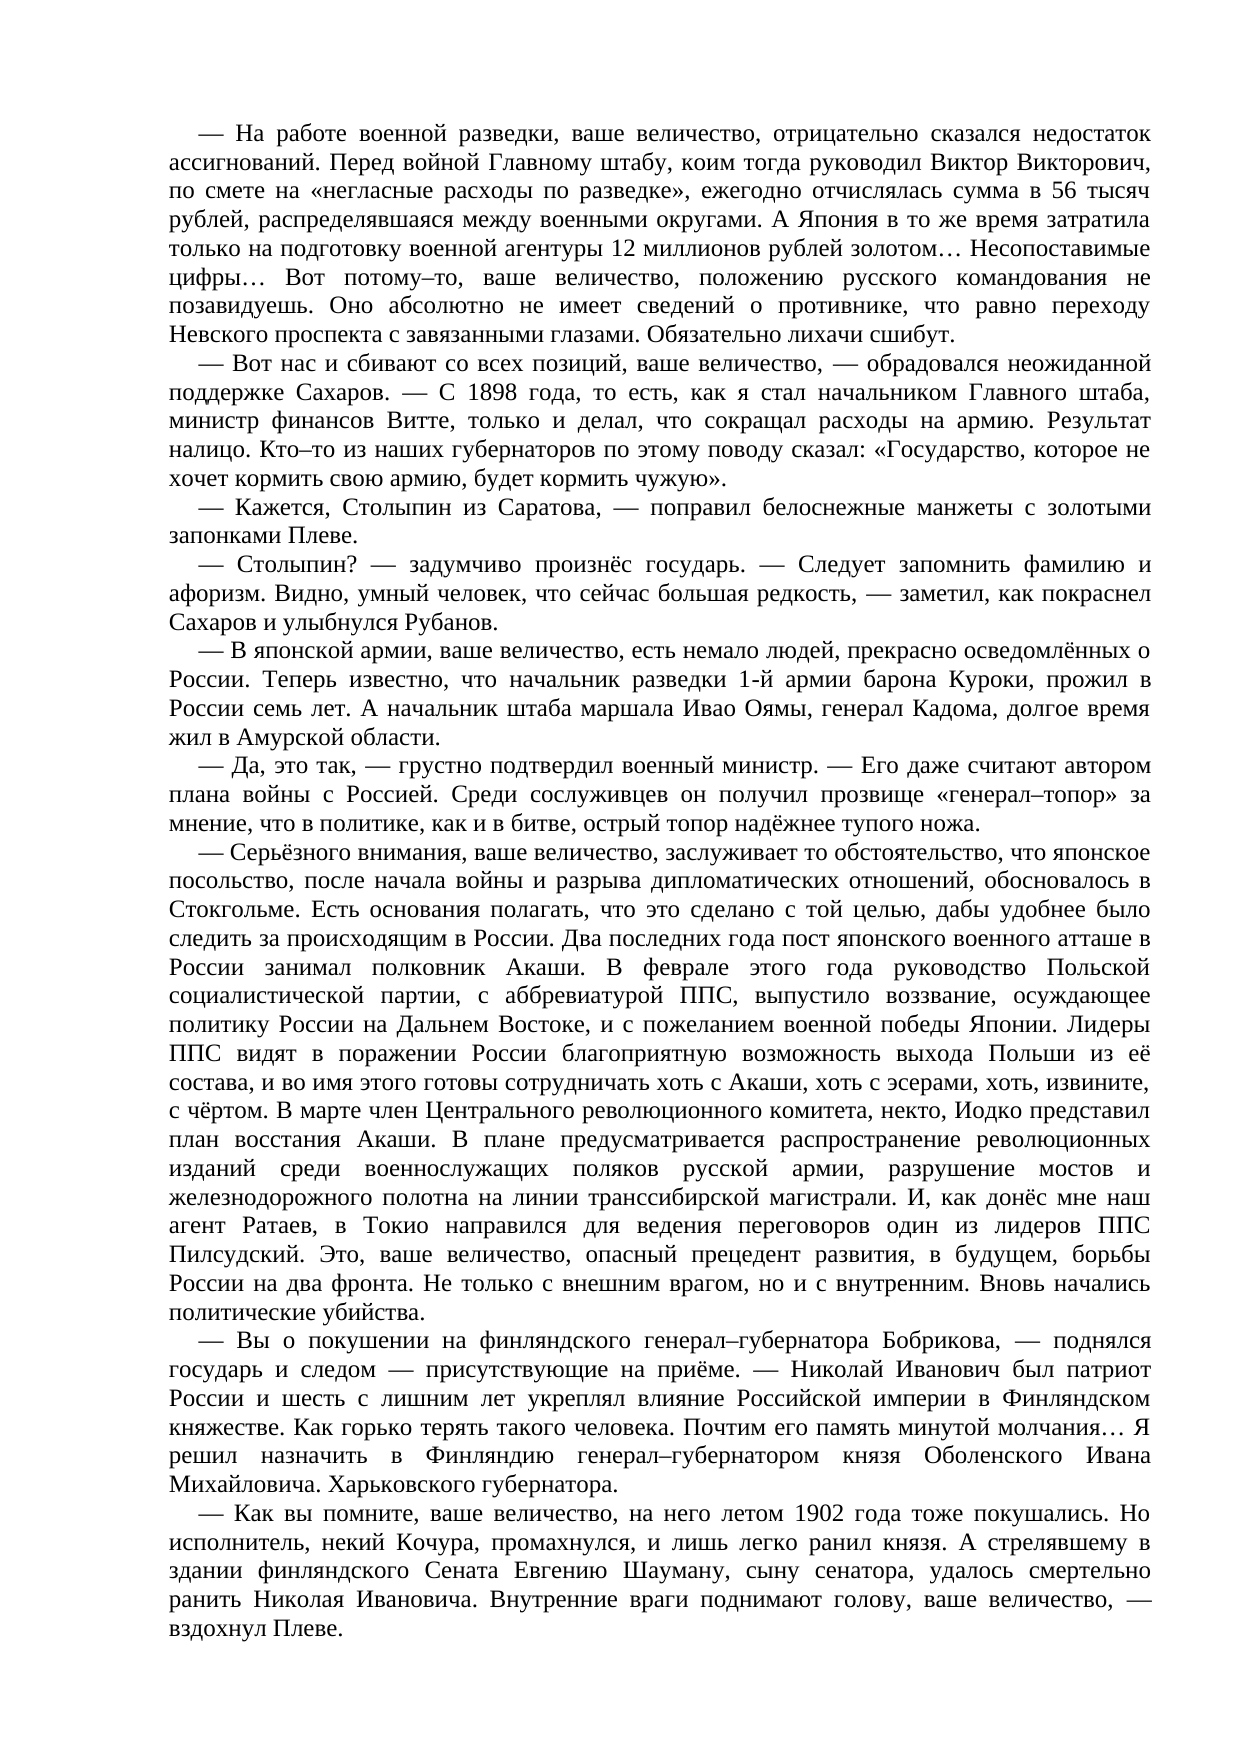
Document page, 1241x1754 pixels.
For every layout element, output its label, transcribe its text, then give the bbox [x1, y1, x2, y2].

text — Да, это так, — грустно подтвердил военный министр. — Его даже считают автором плана войны с Россией. Среди сослуживцев он получил прозвище «генерал–топор» за мнение, что в политике, как и в битве, острый топор надёжнее тупого ножа. [169, 751, 1152, 837]
text — На работе военной разведки, ваше величество, отрицательно сказался недостаток ассигнований. Перед войной Главному штабу, коим тогда руководил Виктор Викторович, по смете на «негласные расходы по разведке», ежегодно отчислялась сумма в 56 тысяч рублей, распределявшаяся между военными округами. А Япония в то же время затратила только на подготовку военной агентуры 12 миллионов рублей золотом… Несопоставимые цифры… Вот потому–то, ваше величество, положению русского командования не позавидуешь. Оно абсолютно не имеет сведений о противнике, что равно переходу Невского проспекта с завязанными глазами. Обязательно лихачи сшибут. [169, 118, 1152, 348]
text — Вы о покушении на финляндского генерал–губернатора Бобрикова, — поднялся государь и следом — присутствующие на приёме. — Николай Иванович был патриот России и шесть с лишним лет укреплял влияние Российской империи в Финляндском княжестве. Как горько терять такого человека. Почтим его память минутой молчания… Я решил назначить в Финляндию генерал–губернатором князя Оболенского Ивана Михайловича. Харьковского губернатора. [169, 1326, 1152, 1498]
text — Вот нас и сбивают со всех позиций, ваше величество, — обрадовался неожиданной поддержке Сахаров. — С 1898 года, то есть, как я стал начальником Главного штаба, министр финансов Витте, только и делал, что сокращал расходы на армию. Результат налицо. Кто–то из наших губернаторов по этому поводу сказал: «Государство, которое не хочет кормить свою армию, будет кормить чужую». [169, 348, 1152, 492]
text — В японской армии, ваше величество, есть немало людей, прекрасно осведомлённых о России. Теперь известно, что начальник разведки 1‑й армии барона Куроки, прожил в России семь лет. А начальник штаба маршала Ивао Оямы, генерал Кадома, долгое время жил в Амурской области. [169, 636, 1152, 751]
text — Серьёзного внимания, ваше величество, заслуживает то обстоятельство, что японское посольство, после начала войны и разрыва дипломатических отношений, обосновалось в Стокгольме. Есть основания полагать, что это сделано с той целью, дабы удобнее было следить за происходящим в России. Два последних года пост японского военного атташе в России занимал полковник Акаши. В феврале этого года руководство Польской социалистической партии, с аббревиатурой ППС, выпустило воззвание, осуждающее политику России на Дальнем Востоке, и с пожеланием военной победы Японии. Лидеры ППС видят в поражении России благоприятную возможность выхода Польши из её состава, и во имя этого готовы сотрудничать хоть с Акаши, хоть с эсерами, хоть, извините, с чёртом. В марте член Центрального революционного комитета, некто, Иодко представил план восстания Акаши. В плане предусматривается распространение революционных изданий среди военнослужащих поляков русской армии, разрушение мостов и железнодорожного полотна на линии транссибирской магистрали. И, как донёс мне наш агент Ратаев, в Токио направился для ведения переговоров один из лидеров ППС Пилсудский. Это, ваше величество, опасный прецедент развития, в будущем, борьбы России на два фронта. Не только с внешним врагом, но и с внутренним. Вновь начались политические убийства. [169, 837, 1152, 1326]
text — Как вы помните, ваше величество, на него летом 1902 года тоже покушались. Но исполнитель, некий Кочура, промахнулся, и лишь легко ранил князя. А стрелявшему в здании финляндского Сената Евгению Шауману, сыну сенатора, удалось смертельно ранить Николая Ивановича. Внутренние враги поднимают голову, ваше величество, — вздохнул Плеве. [169, 1498, 1152, 1642]
text — Кажется, Столыпин из Саратова, — поправил белоснежные манжеты с золотыми запонками Плеве. [169, 492, 1152, 549]
text — Столыпин? — задумчиво произнёс государь. — Следует запомнить фамилию и афоризм. Видно, умный человек, что сейчас большая редкость, — заметил, как покраснел Сахаров и улыбнулся Рубанов. [169, 549, 1152, 636]
